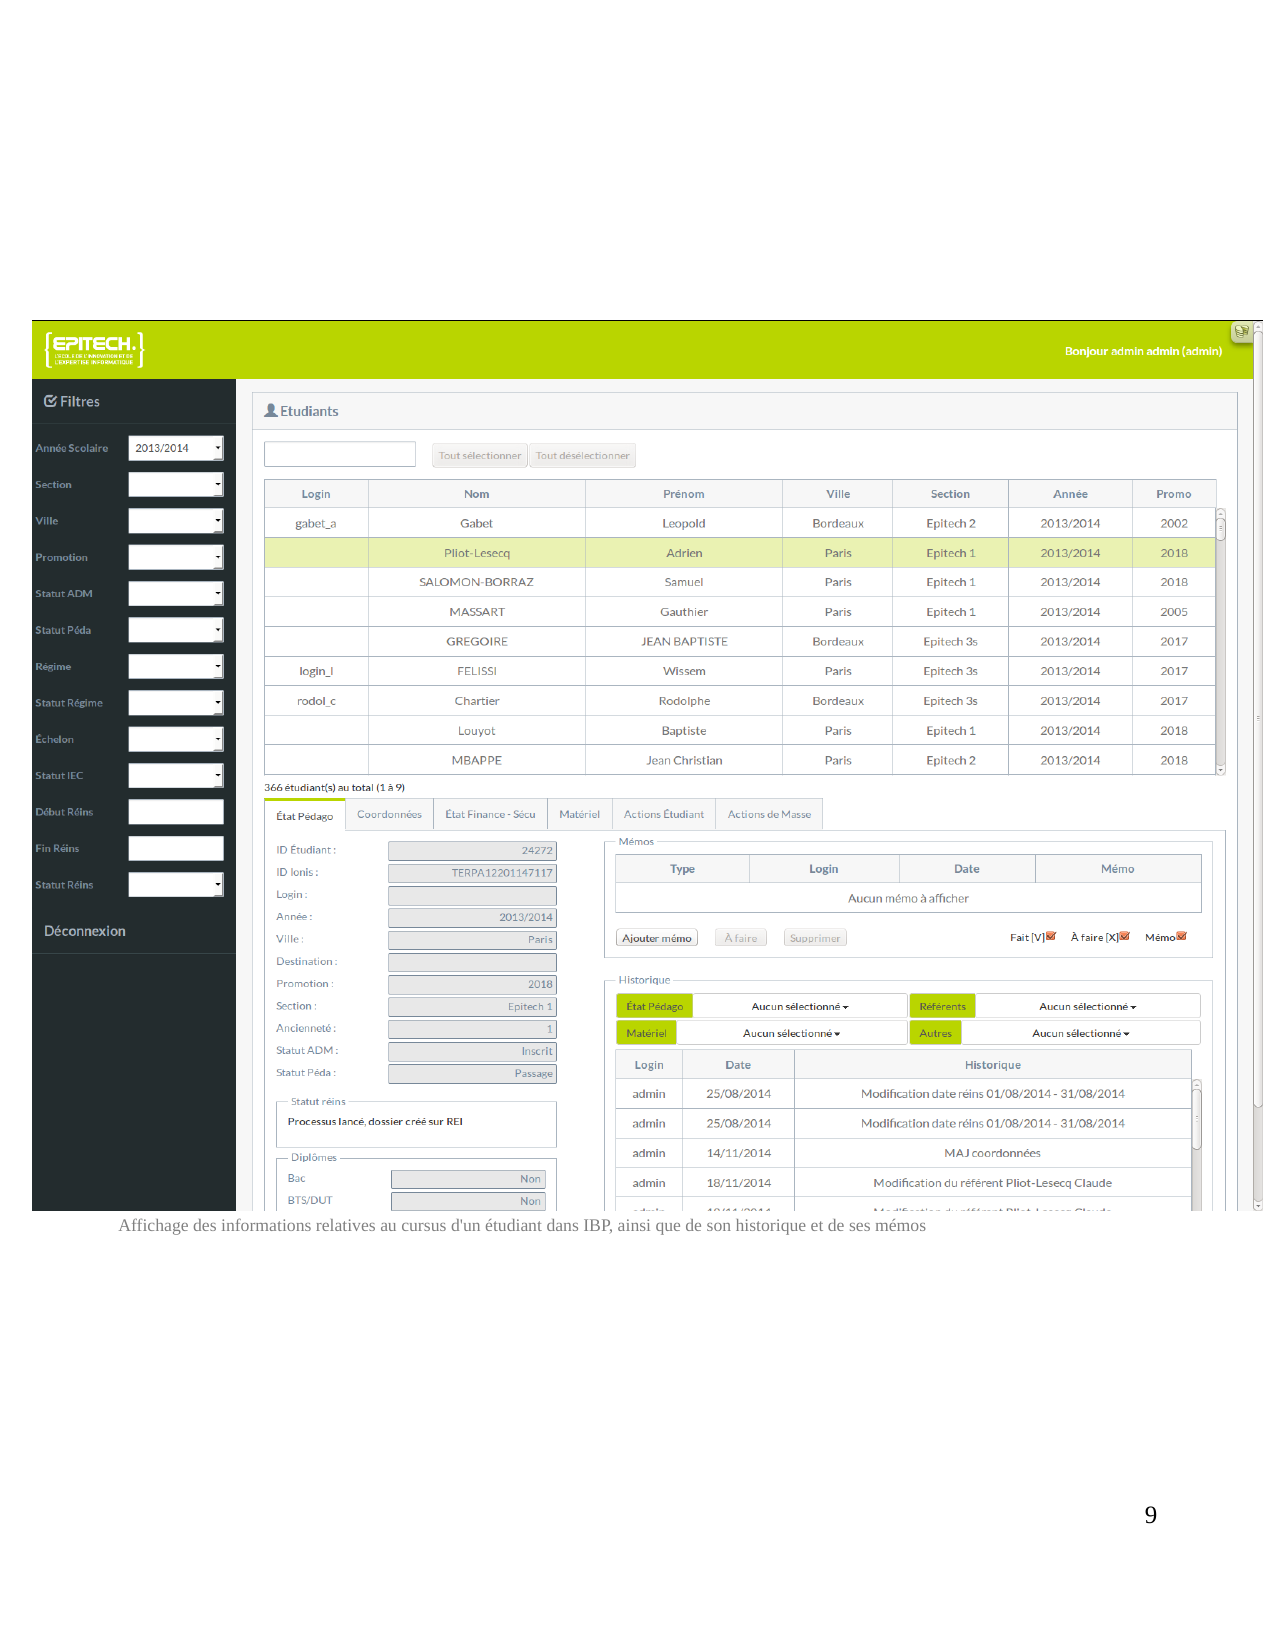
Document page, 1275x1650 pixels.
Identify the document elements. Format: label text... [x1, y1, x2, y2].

picture [32, 320, 1263, 1211]
text [118, 314, 1157, 320]
text Affichage des informations relatives au cursus d'un étudiant dans IBP, ainsi que de son historique et de ses mémos [118, 1211, 1157, 1235]
